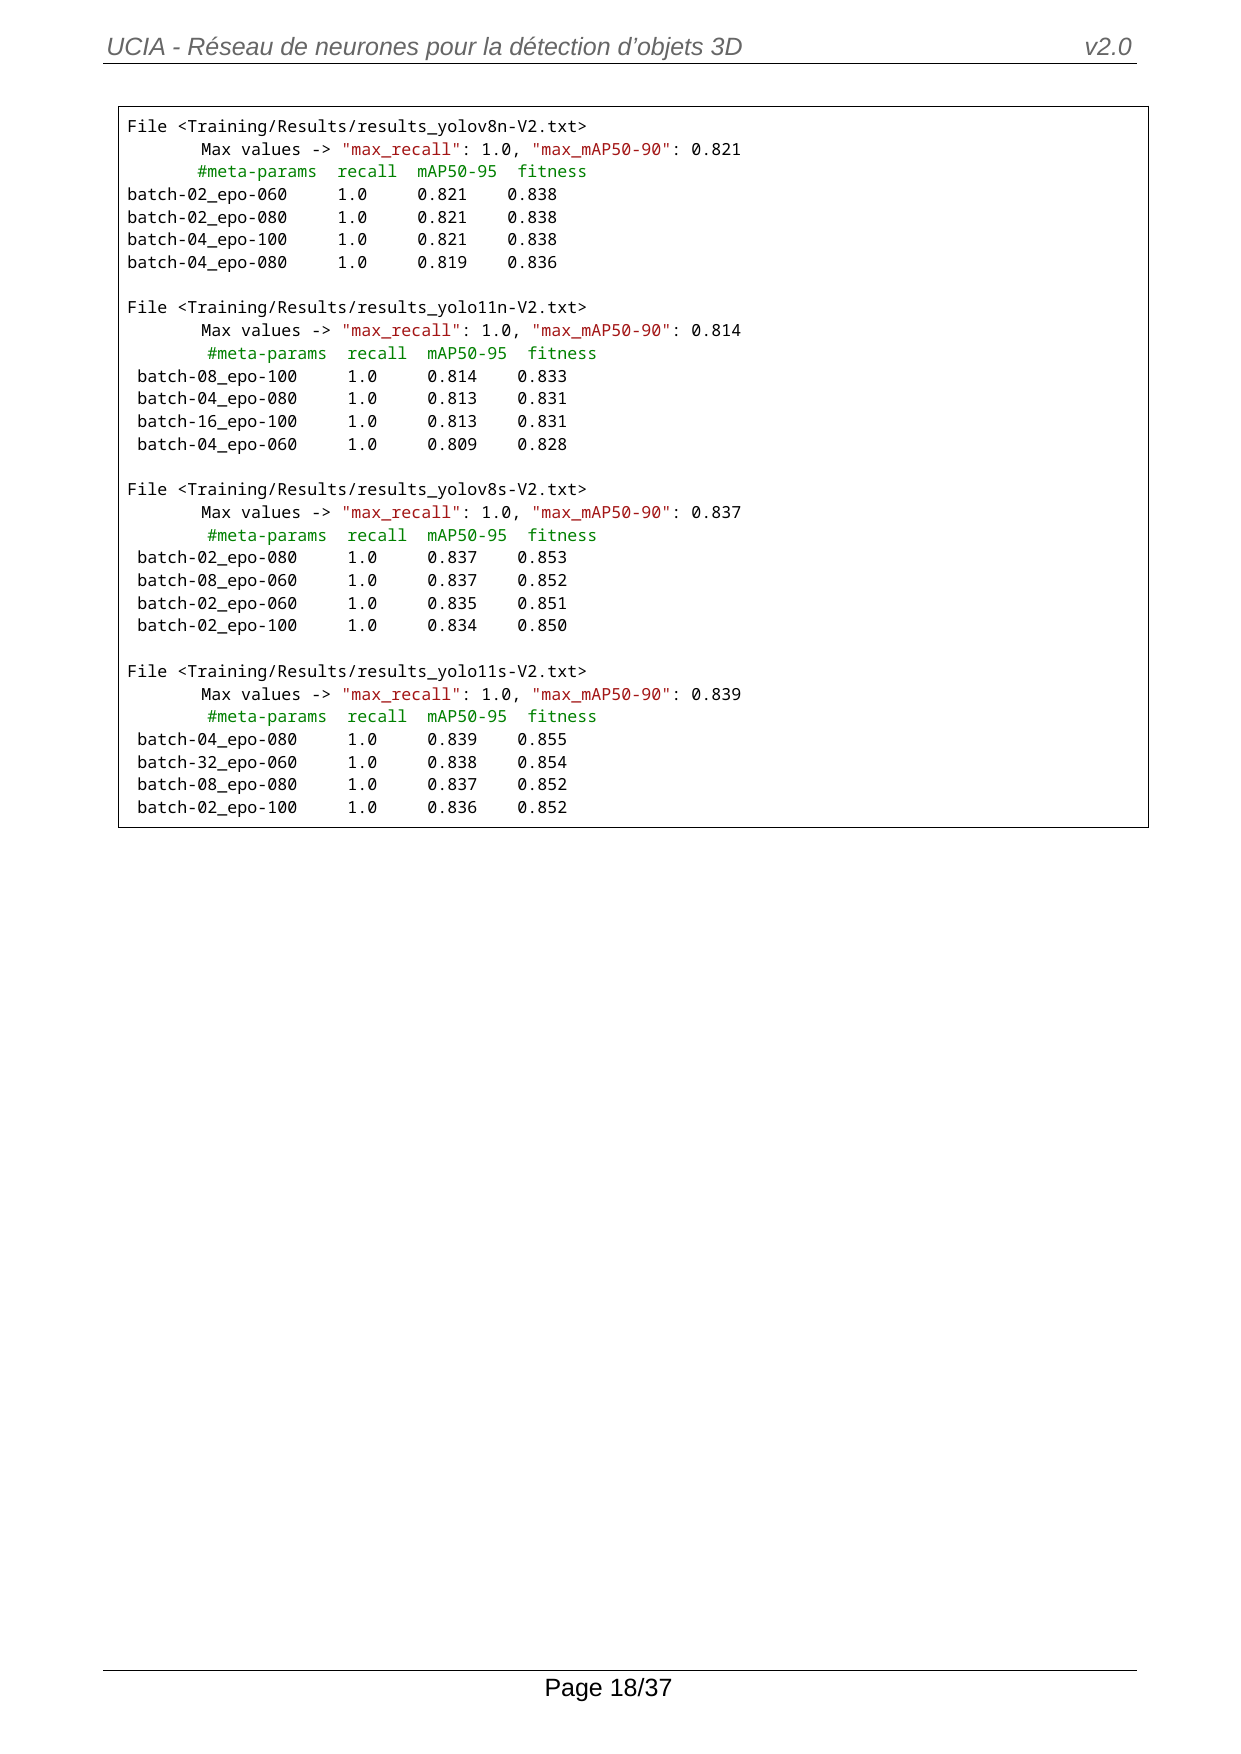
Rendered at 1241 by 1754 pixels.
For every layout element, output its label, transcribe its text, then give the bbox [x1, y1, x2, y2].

text batch-02_epo-080 1.0 0.821 0.838 [127, 205, 1139, 228]
text File <Training/Results/results_yolo11s-V2.txt> [127, 659, 1139, 682]
text batch-08_epo-060 1.0 0.837 0.852 [127, 569, 1139, 591]
text batch-02_epo-100 1.0 0.834 0.850 [127, 614, 1139, 637]
text batch-02_epo-060 1.0 0.835 0.851 [127, 591, 1139, 614]
text batch-08_epo-080 1.0 0.837 0.852 [127, 773, 1139, 796]
text batch-02_epo-060 1.0 0.821 0.838 [127, 183, 1139, 205]
text batch-32_epo-060 1.0 0.838 0.854 [127, 750, 1139, 773]
text Max values -> "max_recall": 1.0, "max_mAP50-90": 0.821 [127, 137, 1139, 160]
text batch-02_epo-080 1.0 0.837 0.853 [127, 546, 1139, 569]
text File <Training/Results/results_yolov8s-V2.txt> [127, 478, 1139, 501]
text batch-04_epo-060 1.0 0.809 0.828 [127, 432, 1139, 455]
text File <Training/Results/results_yolov8n-V2.txt> [127, 114, 1139, 137]
text File <Training/Results/results_yolo11n-V2.txt> [127, 296, 1139, 319]
text Max values -> "max_recall": 1.0, "max_mAP50-90": 0.839 [127, 682, 1139, 705]
text Max values -> "max_recall": 1.0, "max_mAP50-90": 0.837 [127, 501, 1139, 523]
text #meta-params recall mAP50-95 fitness [127, 523, 1139, 546]
text #meta-params recall mAP50-95 fitness [127, 342, 1139, 364]
text batch-04_epo-100 1.0 0.821 0.838 [127, 228, 1139, 251]
text batch-04_epo-080 1.0 0.813 0.831 [127, 387, 1139, 410]
text #meta-params recall mAP50-95 fitness [127, 160, 1139, 183]
text batch-08_epo-100 1.0 0.814 0.833 [127, 364, 1139, 387]
text batch-04_epo-080 1.0 0.839 0.855 [127, 728, 1139, 750]
text batch-16_epo-100 1.0 0.813 0.831 [127, 410, 1139, 432]
text batch-02_epo-100 1.0 0.836 0.852 [127, 796, 1139, 818]
text #meta-params recall mAP50-95 fitness [127, 705, 1139, 728]
text Max values -> "max_recall": 1.0, "max_mAP50-90": 0.814 [127, 319, 1139, 342]
text batch-04_epo-080 1.0 0.819 0.836 [127, 251, 1139, 273]
